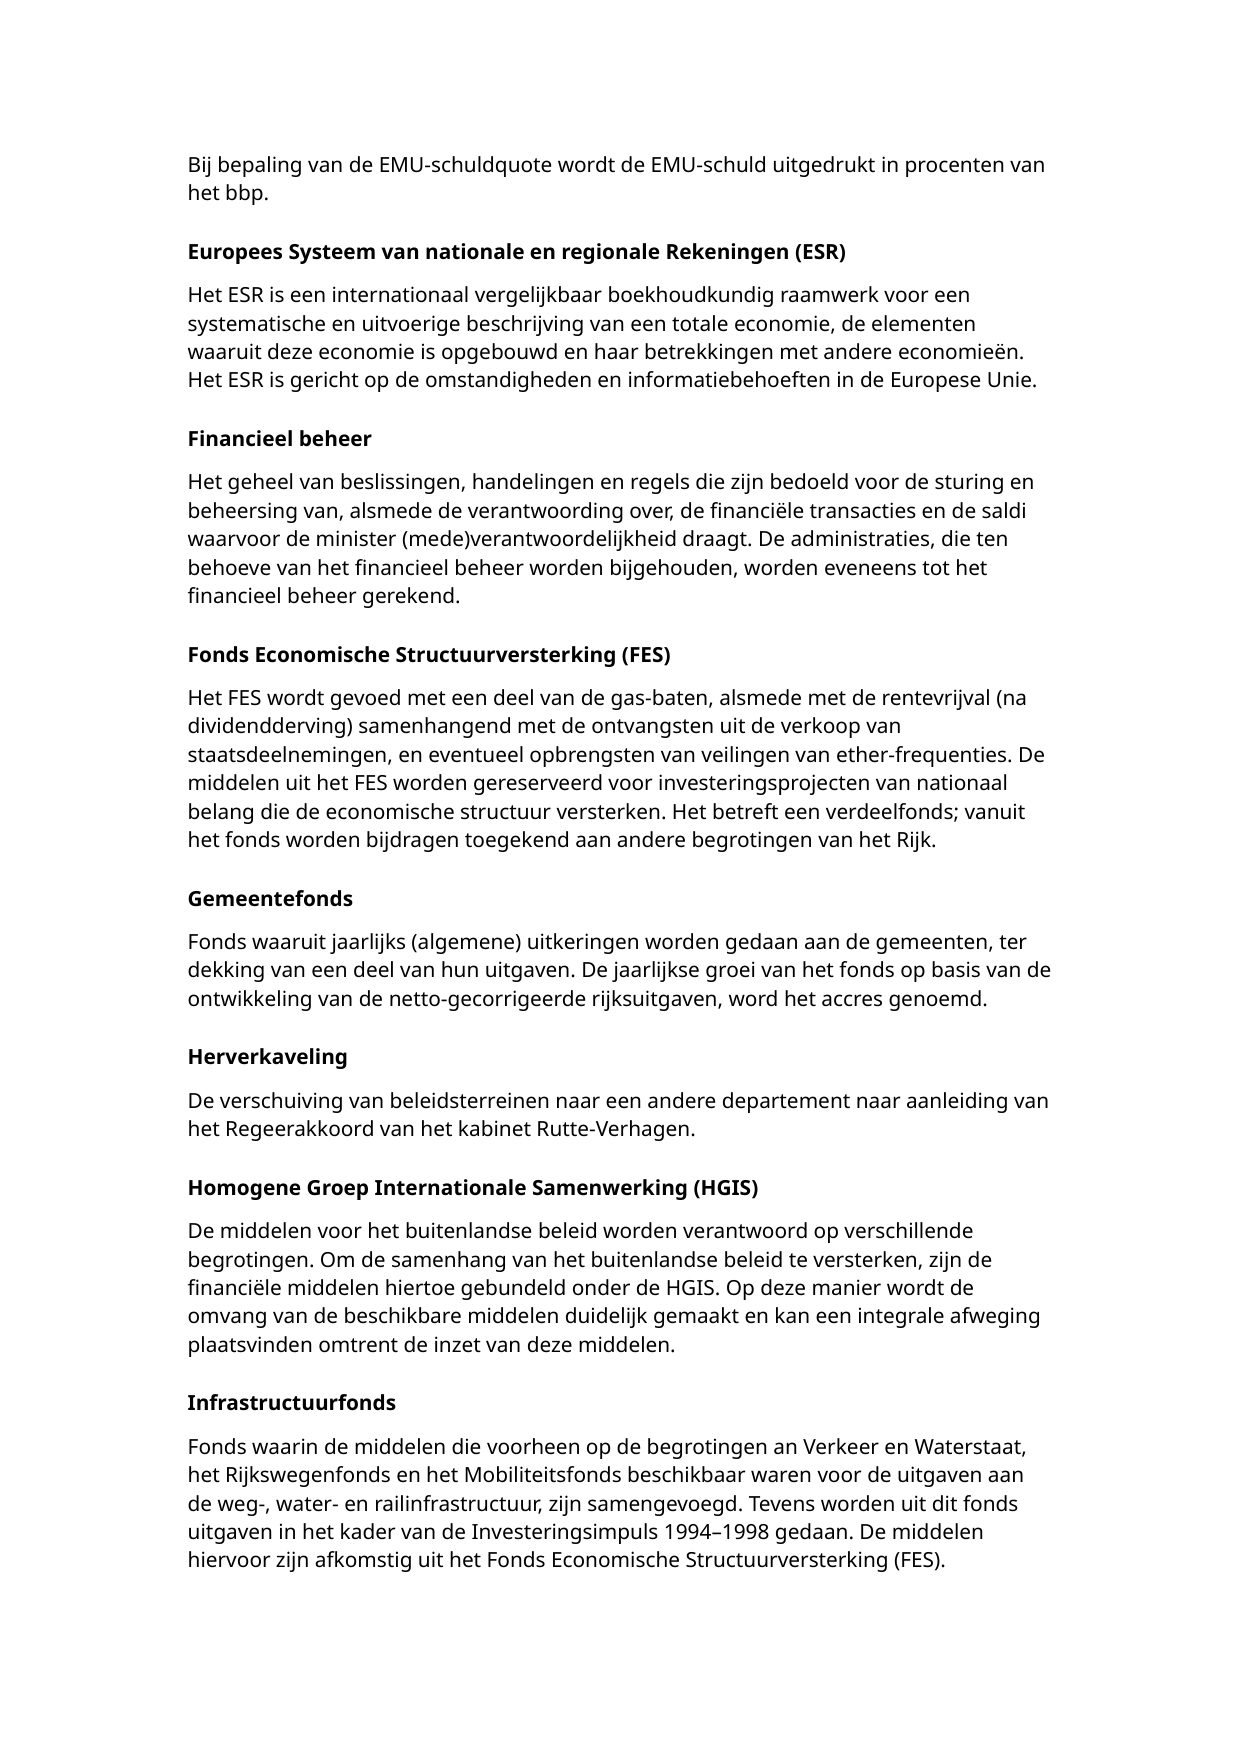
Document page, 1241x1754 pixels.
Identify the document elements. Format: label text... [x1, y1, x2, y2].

text Het ESR is een internationaal vergelijkbaar boekhoudkundig raamwerk voor een systematische en uitvoerige beschrijving van een totale economie, de elementen waaruit deze economie is opgebouwd en haar betrekkingen met andere economieën. Het ESR is gericht op de omstandigheden en informatiebehoeften in de Europese Unie. [187, 280, 1053, 394]
text Infrastructuurfonds [187, 1388, 1053, 1417]
text Fonds waaruit jaarlijks (algemene) uitkeringen worden gedaan aan de gemeenten, ter dekking van een deel van hun uitgaven. De jaarlijkse groei van het fonds op basis van de ontwikkeling van de netto-gecorrigeerde rijksuitgaven, word het accres genoemd. [187, 927, 1053, 1012]
text Het geheel van beslissingen, handelingen en regels die zijn bedoeld voor de sturing en beheersing van, alsmede de verantwoording over, de financiële transacties en de saldi waarvoor de minister (mede)verantwoordelijkheid draagt. De administraties, die ten behoeve van het financieel beheer worden bijgehouden, worden eveneens tot het financieel beheer gerekend. [187, 467, 1053, 610]
text Europees Systeem van nationale en regionale Rekeningen (ESR) [187, 237, 1053, 265]
text Bij bepaling van de EMU-schuldquote wordt de EMU-schuld uitgedrukt in procenten van het bbp. [187, 150, 1053, 207]
text Herverkaveling [187, 1042, 1053, 1071]
text Gemeentefonds [187, 884, 1053, 912]
text Homogene Groep Internationale Samenwerking (HGIS) [187, 1173, 1053, 1201]
text Fonds waarin de middelen die voorheen op de begrotingen an Verkeer en Waterstaat, het Rijkswegenfonds en het Mobiliteitsfonds beschikbaar waren voor de uitgaven aan de weg-, water- en railinfrastructuur, zijn samengevoegd. Tevens worden uit dit fonds uitgaven in het kader van de Investeringsimpuls 1994–1998 gedaan. De middelen hiervoor zijn afkomstig uit het Fonds Economische Structuurversterking (FES). [187, 1432, 1053, 1574]
text Het FES wordt gevoed met een deel van de gas-baten, alsmede met de rentevrijval (na dividendderving) samenhangend met de ontvangsten uit de verkoop van staatsdeelnemingen, en eventueel opbrengsten van veilingen van ether-frequenties. De middelen uit het FES worden gereserveerd voor investeringsprojecten van nationaal belang die de economische structuur versterken. Het betreft een verdeelfonds; vanuit het fonds worden bijdragen toegekend aan andere begrotingen van het Rijk. [187, 683, 1053, 854]
text Fonds Economische Structuurversterking (FES) [187, 640, 1053, 668]
text Financieel beheer [187, 424, 1053, 452]
text De verschuiving van beleidsterreinen naar een andere departement naar aanleiding van het Regeerakkoord van het kabinet Rutte-Verhagen. [187, 1086, 1053, 1143]
text De middelen voor het buitenlandse beleid worden verantwoord op verschillende begrotingen. Om de samenhang van het buitenlandse beleid te versterken, zijn de financiële middelen hiertoe gebundeld onder de HGIS. Op deze manier wordt de omvang van de beschikbare middelen duidelijk gemaakt en kan een integrale afweging plaatsvinden omtrent de inzet van deze middelen. [187, 1216, 1053, 1358]
